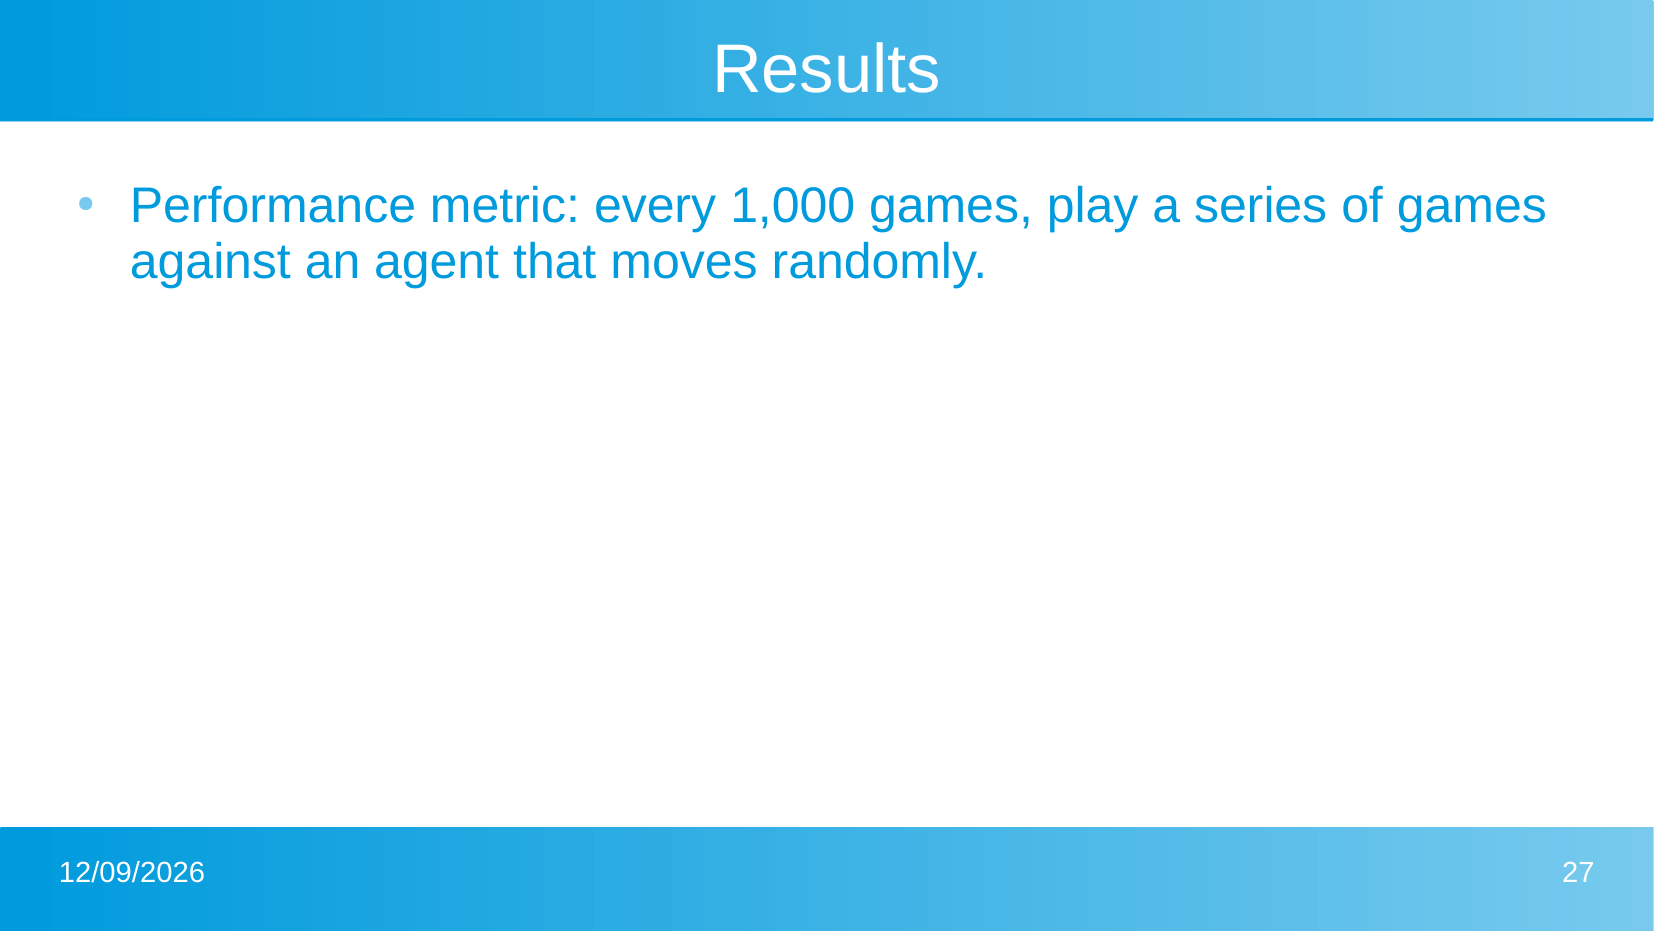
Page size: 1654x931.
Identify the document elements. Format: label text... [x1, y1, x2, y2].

title Results [59, 29, 1595, 108]
list Performance metric: every 1,000 games, play a series of games against an agent that moves randomly. [59, 177, 1595, 768]
